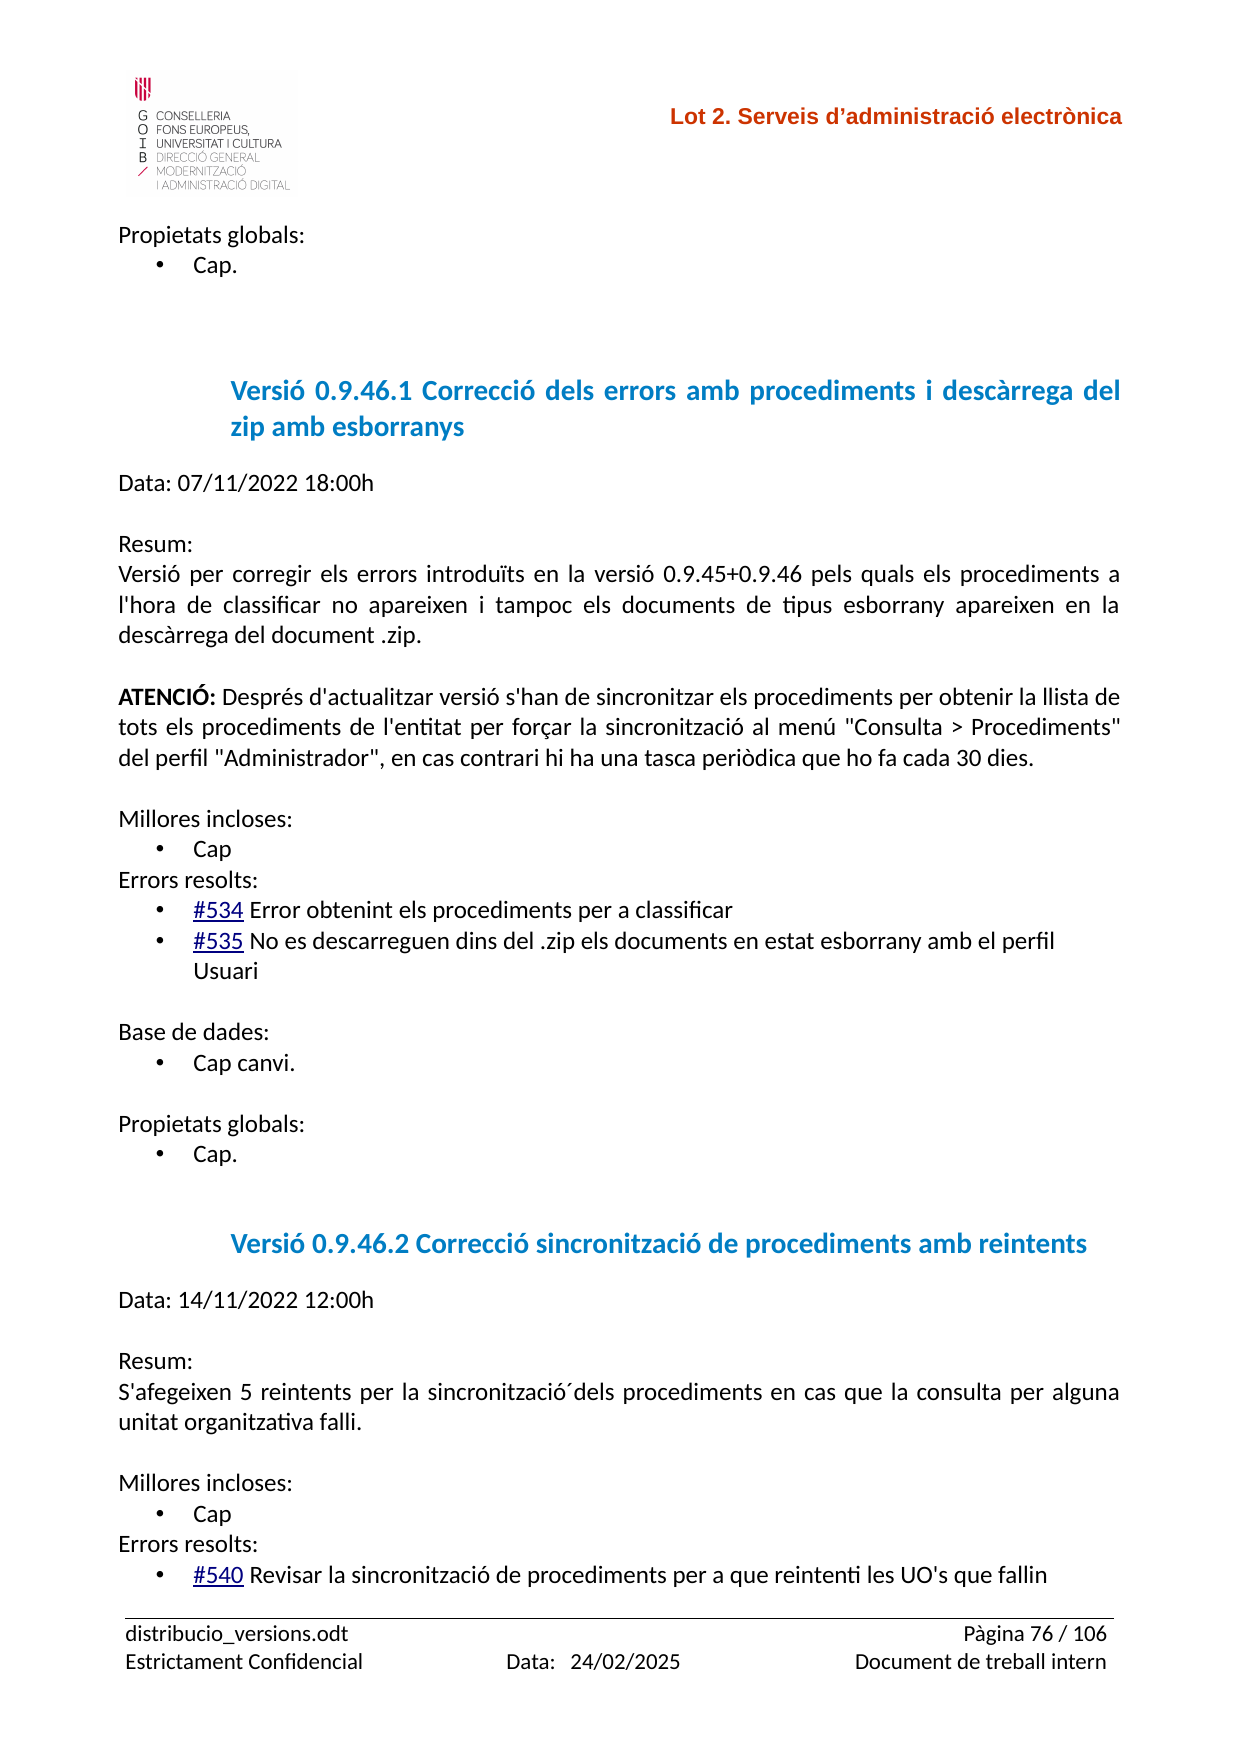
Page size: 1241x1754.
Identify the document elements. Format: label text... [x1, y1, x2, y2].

list Cap [156, 1498, 1122, 1529]
text Millores incloses: [118, 1468, 1122, 1498]
text S'afegeixen 5 reintents per la sincronització´dels procediments en cas que la consulta per alguna unitat organitzativa falli. [118, 1376, 1122, 1437]
text Resum: [118, 528, 1122, 558]
text Resum: [118, 1346, 1122, 1376]
list Cap canvi. [156, 1047, 1122, 1077]
list Cap. [156, 250, 1122, 280]
text ATENCIÓ: Després d'actualitzar versió s'han de sincronitzar els procediments per obtenir la llista de tots els procediments de l'entitat per forçar la sincronització al menú "Consulta > Procediments" del perfil "Administrador", en cas contrari hi ha una tasca periòdica que ho fa cada 30 dies. [118, 681, 1122, 772]
text Data: 07/11/2022 18:00h [118, 467, 1122, 497]
text Millores incloses: [118, 803, 1122, 833]
list #535 No es descarreguen dins del .zip els documents en estat esborrany amb el perfil Usuari [156, 925, 1122, 986]
picture [126, 70, 299, 197]
list #540 Revisar la sincronització de procediments per a que reintenti les UO's que fallin [156, 1559, 1122, 1590]
subtitle Versió 0.9.46.2 Correcció sincronització de procediments amb reintents [153, 1225, 1122, 1261]
text Propietats globals: [118, 1108, 1122, 1138]
text Data: 14/11/2022 12:00h [118, 1284, 1122, 1315]
text Errors resolts: [118, 1529, 1122, 1559]
subtitle Versió 0.9.46.1 Correcció dels errors amb procediments i descàrrega del zip amb esborranys [153, 372, 1122, 443]
text Base de dades: [118, 1016, 1122, 1047]
list Cap [156, 833, 1122, 864]
list #534 Error obtenint els procediments per a classificar [156, 894, 1122, 925]
list Cap. [156, 1138, 1122, 1169]
text Errors resolts: [118, 864, 1122, 894]
text Versió per corregir els errors introduïts en la versió 0.9.45+0.9.46 pels quals els procediments a l'hora de classificar no apareixen i tampoc els documents de tipus esborrany apareixen en la descàrrega del document .zip. [118, 558, 1122, 650]
text Propietats globals: [118, 219, 1122, 250]
